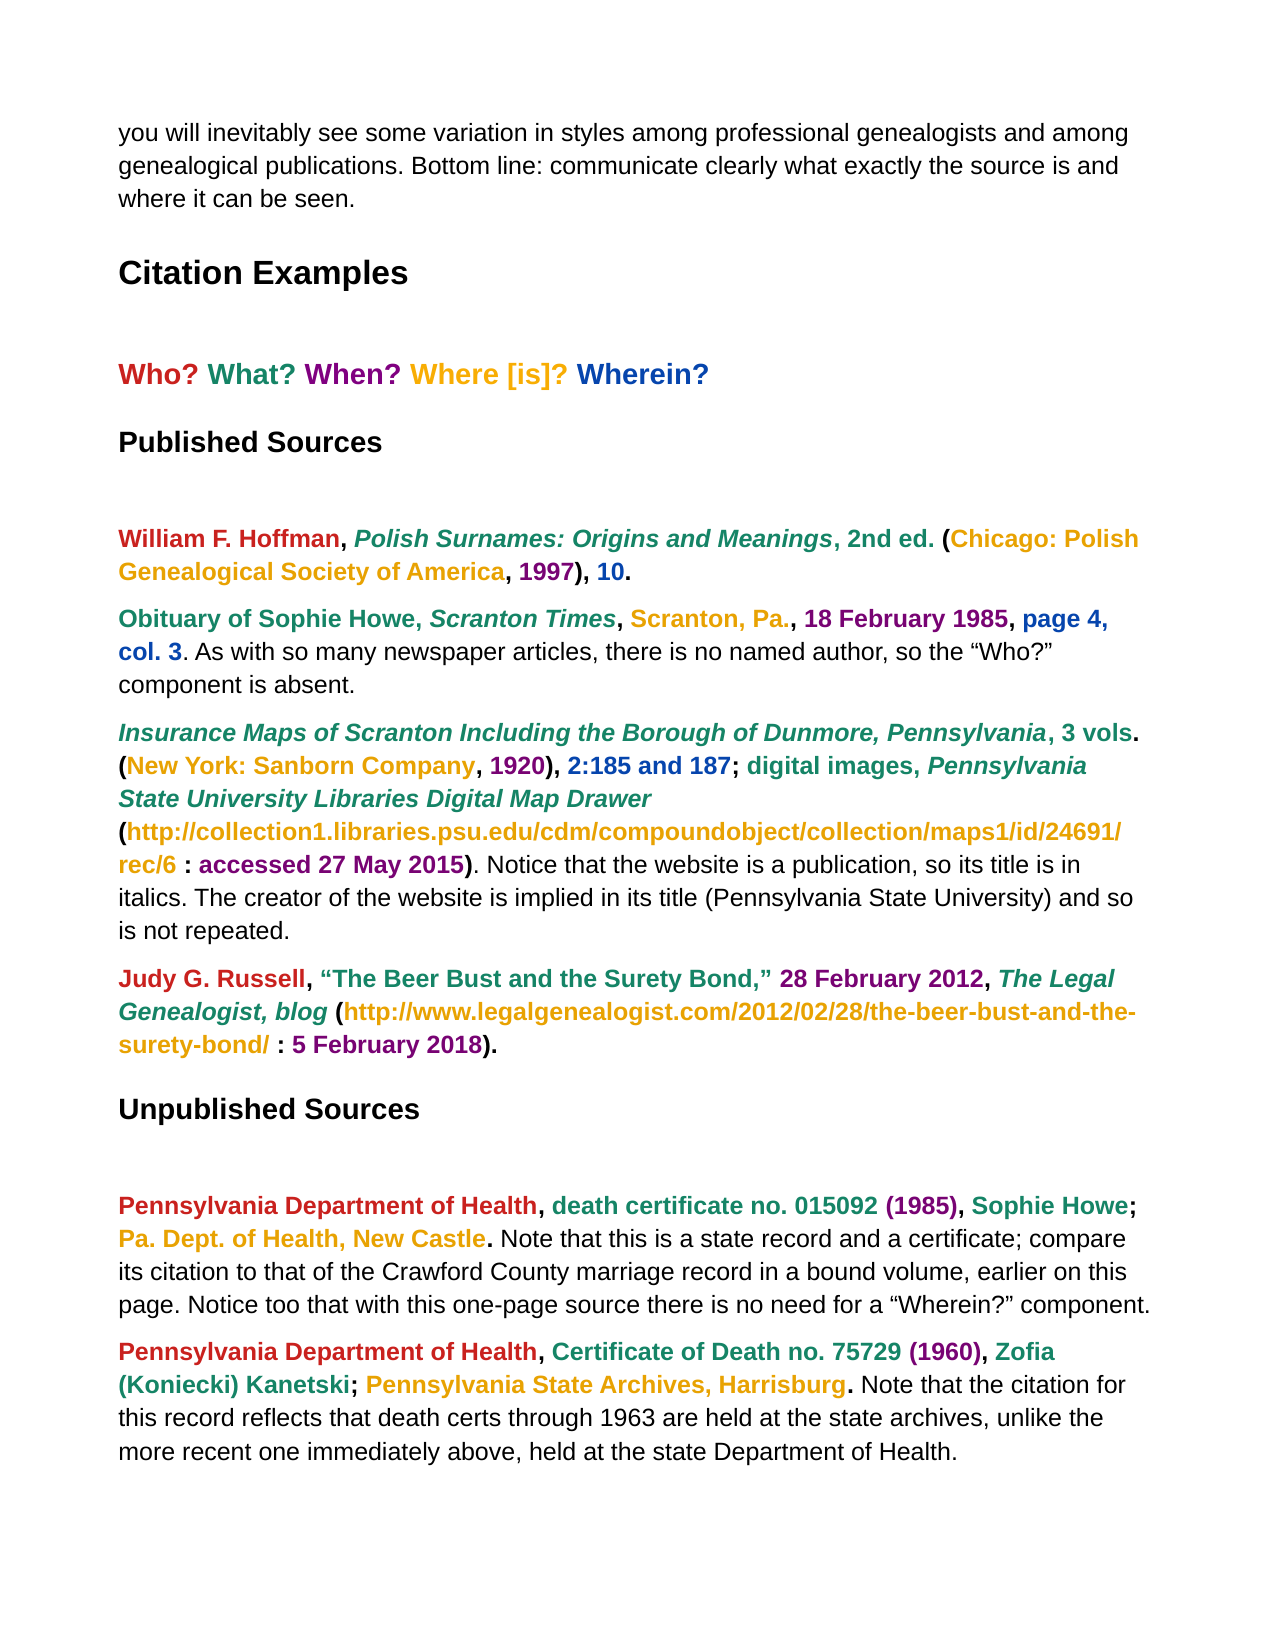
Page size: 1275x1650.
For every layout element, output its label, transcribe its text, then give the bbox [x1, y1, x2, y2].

text Who? What? When? Where [is]? Wherein? [118, 357, 1157, 391]
text you will inevitably see some variation in styles among professional genealogists and among genealogical publications. Bottom line: communicate clearly what exactly the source is and where it can be seen. [118, 118, 1157, 213]
subtitle Unpublished Sources [118, 1092, 1157, 1126]
subtitle Citation Examples [118, 253, 1157, 291]
text Judy G. Russell, “The Beer Bust and the Surety Bond,” 28 February 2012, The Legal Genealogist, blog (http://www.legalgenealogist.com/2012/02/28/the-beer-bust-and-the-surety-bond/ : 5 February 2018). [118, 964, 1157, 1058]
subtitle Published Sources [118, 425, 1157, 458]
text Insurance Maps of Scranton Including the Borough of Dunmore, Pennsylvania, 3 vols. (New York: Sanborn Company, 1920), 2:185 and 187; digital images, Pennsylvania State University Libraries Digital Map Drawer (http://collection1.libraries.psu.edu/cdm/compoundobject/collection/maps1/id/24691/rec/6 : accessed 27 May 2015). Notice that the website is a publication, so its title is in italics. The creator of the website is implied in its title (Pennsylvania State University) and so is not repeated. [118, 718, 1157, 945]
text William F. Hoffman, Polish Surnames: Origins and Meanings, 2nd ed. (Chicago: Polish Genealogical Society of America, 1997), 10. [118, 524, 1157, 585]
text Pennsylvania Department of Health, death certificate no. 015092 (1985), Sophie Howe; Pa. Dept. of Health, New Castle. Note that this is a state record and a certificate; compare its citation to that of the Crawford County marriage record in a bound volume, earlier on this page. Notice too that with this one-page source there is no need for a “Wherein?” component. [118, 1191, 1157, 1318]
text Obituary of Sophie Howe, Scranton Times, Scranton, Pa., 18 February 1985, page 4, col. 3. As with so many newspaper articles, there is no named author, so the “Who?” component is absent. [118, 604, 1157, 699]
text Pennsylvania Department of Health, Certificate of Death no. 75729 (1960), Zofia (Koniecki) Kanetski; Pennsylvania State Archives, Harrisburg. Note that the citation for this record reflects that death certs through 1963 are held at the state archives, unlike the more recent one immediately above, held at the state Department of Health. [118, 1337, 1157, 1465]
